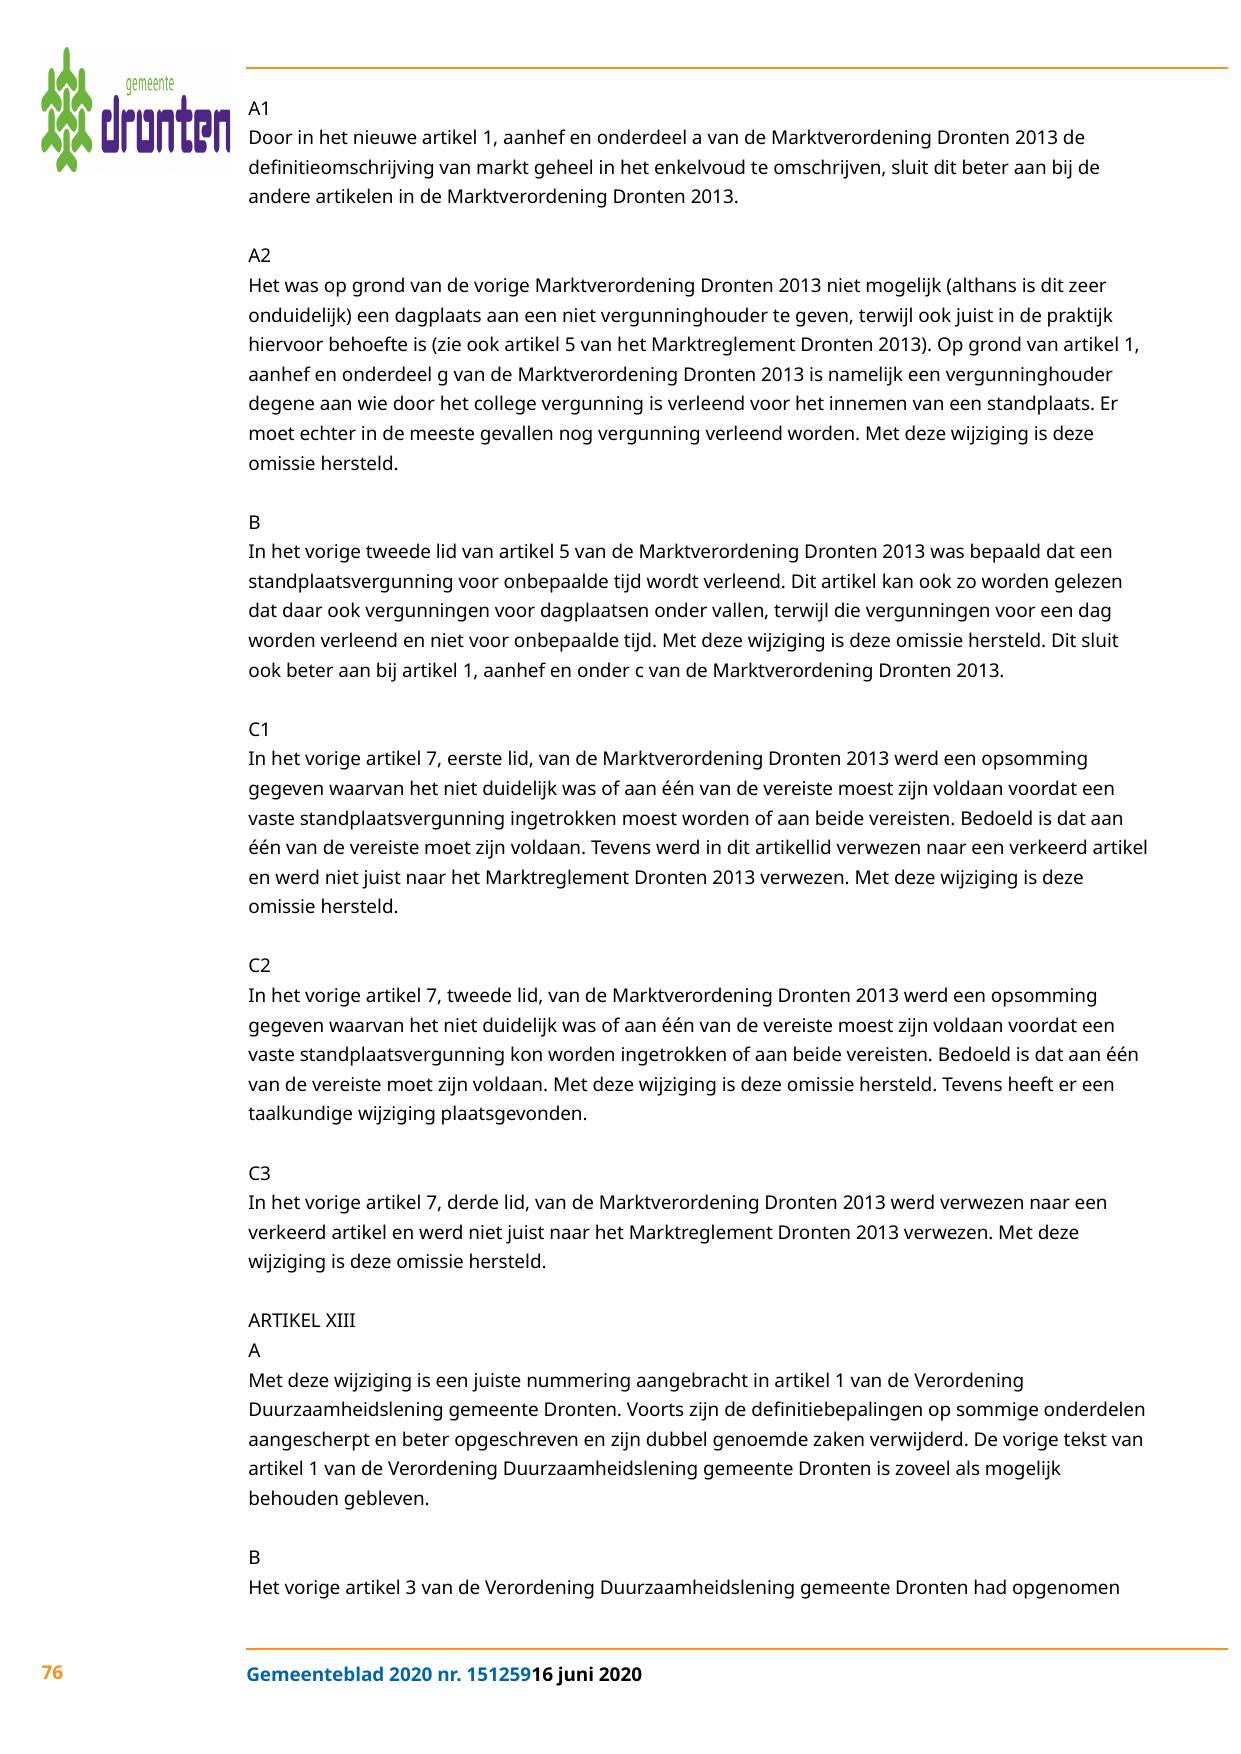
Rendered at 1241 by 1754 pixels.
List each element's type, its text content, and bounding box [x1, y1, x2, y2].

text In het vorige tweede lid van artikel 5 van de Marktverordening Dronten 2013 was bepaald dat een standplaatsvergunning voor onbepaalde tijd wordt verleend. Dit artikel kan ook zo worden gelezen dat daar ook vergunningen voor dagplaatsen onder vallen, terwijl die vergunningen voor een dag worden verleend en niet voor onbepaalde tijd. Met deze wijziging is deze omissie hersteld. Dit sluit ook beter aan bij artikel 1, aanhef en onder c van de Marktverordening Dronten 2013. [248, 538, 1152, 683]
text Door in het nieuwe artikel 1, aanhef en onderdeel a van de Marktverordening Dronten 2013 de definitieomschrijving van markt geheel in het enkelvoud te omschrijven, sluit dit beter aan bij de andere artikelen in de Marktverordening Dronten 2013. [248, 124, 1152, 209]
text A1 [248, 95, 1152, 121]
text B [248, 1544, 1152, 1570]
text A2 [248, 243, 1152, 268]
text In het vorige artikel 7, derde lid, van de Marktverordening Dronten 2013 werd verwezen naar een verkeerd artikel en werd niet juist naar het Marktreglement Dronten 2013 verwezen. Met deze wijziging is deze omissie hersteld. [248, 1189, 1152, 1274]
text C2 [248, 953, 1152, 978]
text C1 [248, 716, 1152, 742]
text ARTIKEL XIII [248, 1308, 1152, 1333]
text Het vorige artikel 3 van de Verordening Duurzaamheidslening gemeente Dronten had opgenomen [248, 1574, 1152, 1600]
text A [248, 1337, 1152, 1363]
text In het vorige artikel 7, eerste lid, van de Marktverordening Dronten 2013 werd een opsomming gegeven waarvan het niet duidelijk was of aan één van de vereiste moest zijn voldaan voordat een vaste standplaatsvergunning ingetrokken moest worden of aan beide vereisten. Bedoeld is dat aan één van de vereiste moet zijn voldaan. Tevens werd in dit artikellid verwezen naar een verkeerd artikel en werd niet juist naar het Marktreglement Dronten 2013 verwezen. Met deze wijziging is deze omissie hersteld. [248, 746, 1152, 919]
text Met deze wijziging is een juiste nummering aangebracht in artikel 1 van de Verordening Duurzaamheidslening gemeente Dronten. Voorts zijn de definitiebepalingen op sommige onderdelen aangescherpt en beter opgeschreven en zijn dubbel genoemde zaken verwijderd. De vorige tekst van artikel 1 van de Verordening Duurzaamheidslening gemeente Dronten is zoveel als mogelijk behouden gebleven. [248, 1367, 1152, 1511]
text B [248, 509, 1152, 535]
text In het vorige artikel 7, tweede lid, van de Marktverordening Dronten 2013 werd een opsomming gegeven waarvan het niet duidelijk was of aan één van de vereiste moest zijn voldaan voordat een vaste standplaatsvergunning kon worden ingetrokken of aan beide vereisten. Bedoeld is dat aan één van de vereiste moet zijn voldaan. Met deze wijziging is deze omissie hersteld. Tevens heeft er een taalkundige wijziging plaatsgevonden. [248, 982, 1152, 1126]
text Het was op grond van de vorige Marktverordening Dronten 2013 niet mogelijk (althans is dit zeer onduidelijk) een dagplaats aan een niet vergunninghouder te geven, terwijl ook juist in de praktijk hiervoor behoefte is (zie ook artikel 5 van het Marktreglement Dronten 2013). Op grond van artikel 1, aanhef en onderdeel g van de Marktverordening Dronten 2013 is namelijk een vergunninghouder degene aan wie door het college vergunning is verleend voor het innemen van een standplaats. Er moet echter in de meeste gevallen nog vergunning verleend worden. Met deze wijziging is deze omissie hersteld. [248, 272, 1152, 476]
picture [41, 47, 231, 172]
text C3 [248, 1160, 1152, 1186]
